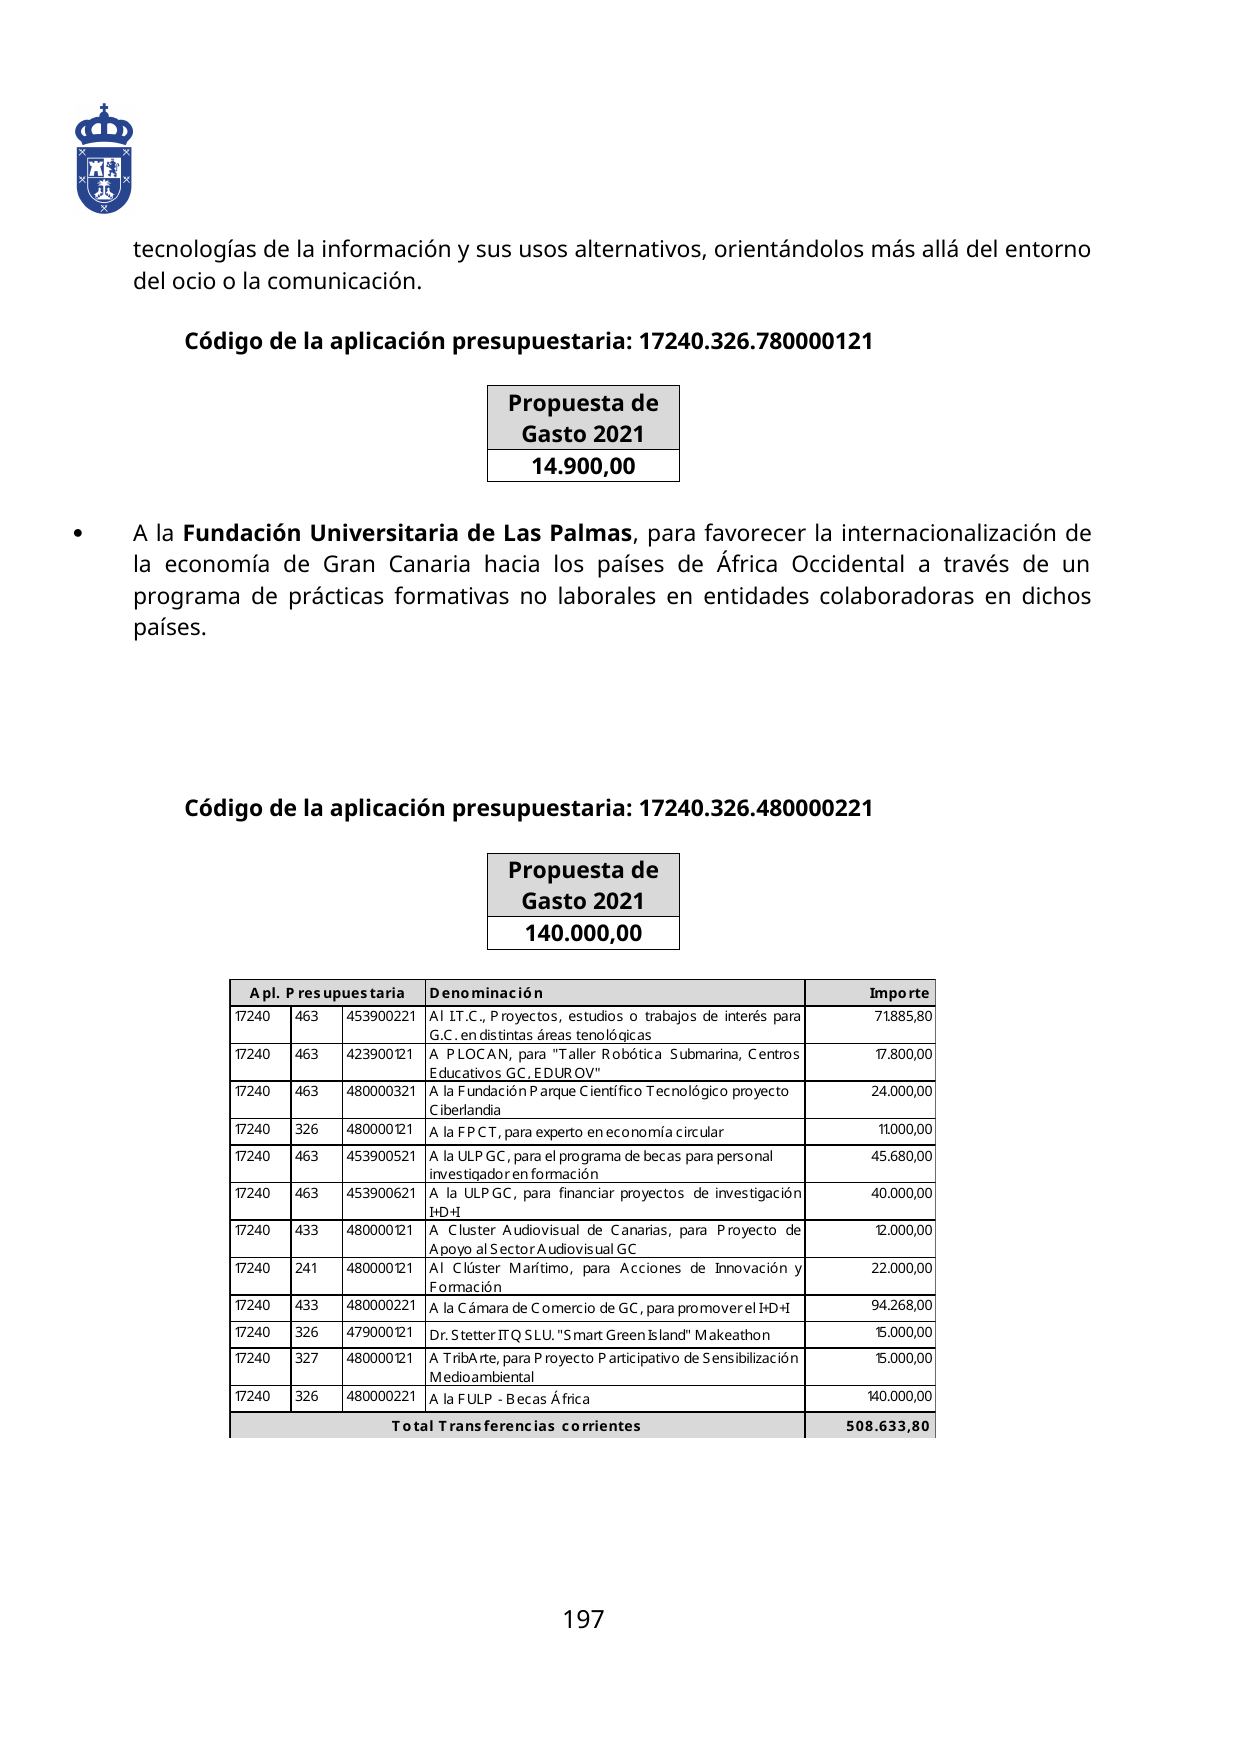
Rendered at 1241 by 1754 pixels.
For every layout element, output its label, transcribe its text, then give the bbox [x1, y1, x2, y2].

list tecnologías de la información y sus usos alternativos, orientándolos más allá del entorno del ocio o la comunicación. [74, 233, 1092, 296]
table_header Propuesta de Gasto 2021 [488, 854, 679, 916]
text Código de la aplicación presupuestaria: 17240.326.780000121 [184, 325, 1092, 356]
list A la Fundación Universitaria de Las Palmas, para favorecer la internacionalización de la economía de Gran Canaria hacia los países de África Occidental a través de un programa de prácticas formativas no laborales en entidades colaboradoras en dichos países. [74, 517, 1092, 642]
table_cell 14.900,00 [488, 450, 679, 481]
table_cell 140.000,00 [488, 917, 679, 948]
text Código de la aplicación presupuestaria: 17240.326.480000221 [184, 792, 1092, 823]
picture [73, 102, 137, 215]
table_header Propuesta de Gasto 2021 [488, 386, 679, 449]
